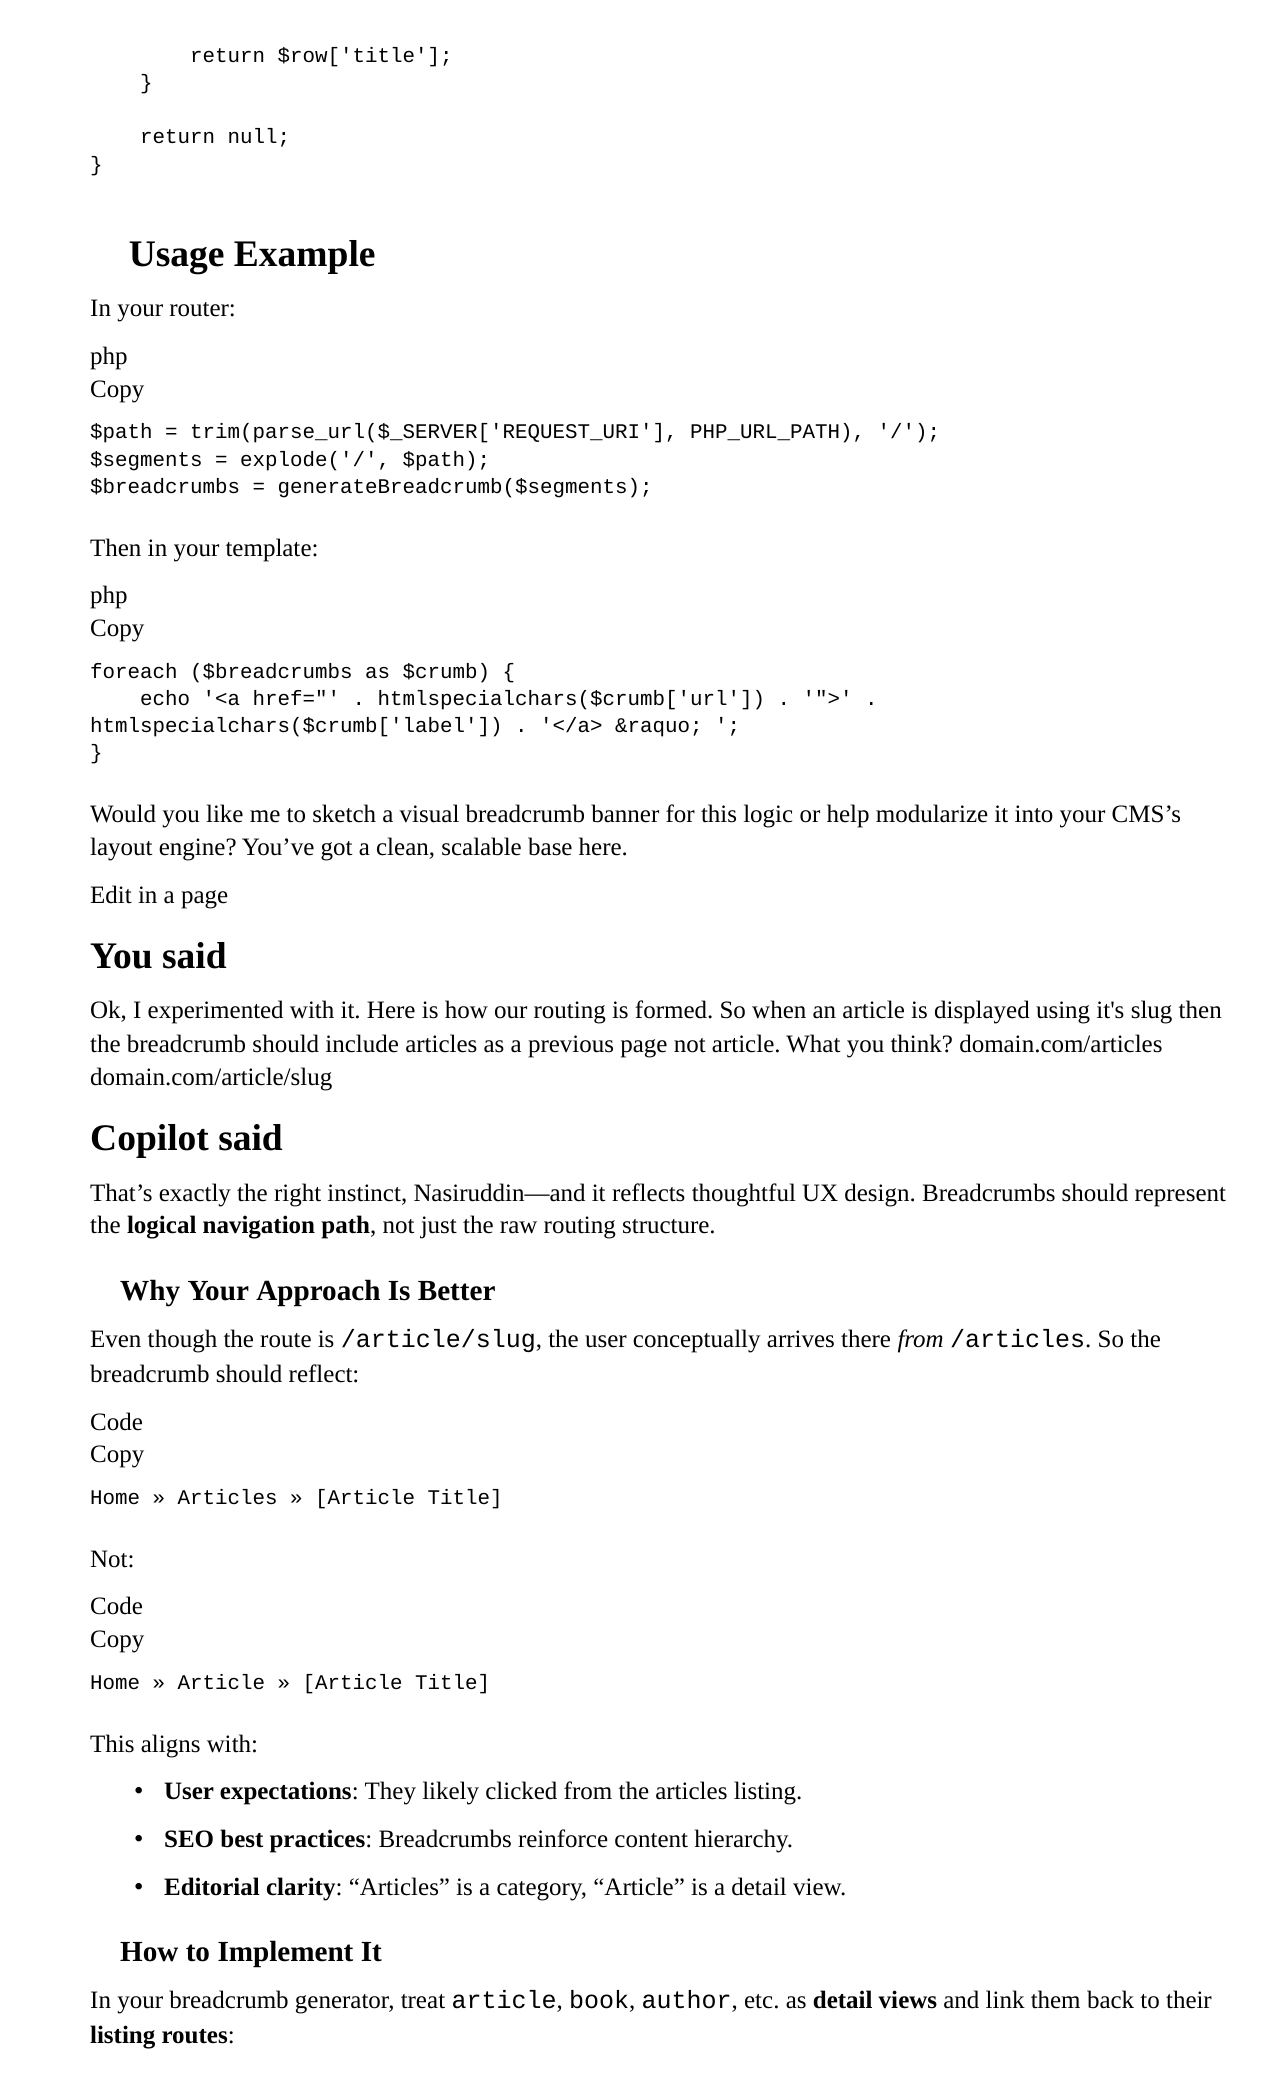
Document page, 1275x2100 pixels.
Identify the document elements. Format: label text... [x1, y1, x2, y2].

text $path = trim(parse_url($_SERVER['REQUEST_URI'], PHP_URL_PATH), '/'); [90, 422, 1230, 445]
list User expectations: They likely clicked from the articles listing. [134, 1776, 1230, 1805]
text php [90, 580, 1230, 609]
list SEO best practices: Breadcrumbs reinforce content hierarchy. [134, 1824, 1230, 1853]
text } [90, 154, 1230, 177]
text echo '<a href="' . htmlspecialchars($crumb['url']) . '">' . htmlspecialchars($crumb['label']) . '</a> &raquo; '; [90, 688, 1230, 739]
text $segments = explode('/', $path); [90, 449, 1230, 472]
text php [90, 341, 1230, 370]
subtitle You said [90, 933, 1230, 977]
text In your breadcrumb generator, treat article, book, author, etc. as detail views and link them back to their listing routes: [90, 1985, 1230, 2049]
text This aligns with: [90, 1729, 1230, 1757]
text return null; [90, 127, 1230, 150]
text foreach ($breadcrumbs as $crumb) { [90, 661, 1230, 684]
text Code [90, 1591, 1230, 1620]
text Edit in a page [90, 880, 1230, 908]
text } [90, 742, 1230, 766]
text That’s exactly the right instinct, Nasiruddin—and it reflects thoughtful UX design. Breadcrumbs should represent the logical navigation path, not just the raw routing structure. [90, 1178, 1230, 1239]
text Home » Article » [Article Title] [90, 1672, 1230, 1696]
text Copy [90, 1624, 1230, 1653]
text Ok, I experimented with it. Here is how our routing is formed. So when an article is displayed using it's slug then the breadcrumb should include articles as a previous page not article. What you think? domain.com/articles domain.com/article/slug [90, 996, 1230, 1090]
text Then in your template: [90, 533, 1230, 561]
text Copy [90, 1439, 1230, 1468]
text In your router: [90, 293, 1230, 322]
text Not: [90, 1544, 1230, 1573]
text Copy [90, 374, 1230, 403]
text } [90, 72, 1230, 96]
text Would you like me to sketch a visual breadcrumb banner for this logic or help modularize it into your CMS’s layout engine? You’ve got a clean, scalable base here. [90, 799, 1230, 861]
text Home » Articles » [Article Title] [90, 1487, 1230, 1511]
text Copy [90, 613, 1230, 642]
text Even though the route is /article/slug, the user conceptually arrives there from /articles. So the breadcrumb should reflect: [90, 1324, 1230, 1388]
subtitle ✅ How to Implement It [90, 1934, 1230, 1967]
subtitle 🧠 Why Your Approach Is Better [90, 1273, 1230, 1306]
text return $row['title']; [90, 45, 1230, 69]
list Editorial clarity: “Articles” is a category, “Article” is a detail view. [134, 1872, 1230, 1900]
subtitle Copilot said [90, 1116, 1230, 1159]
text $breadcrumbs = generateBreadcrumb($segments); [90, 476, 1230, 499]
text Code [90, 1407, 1230, 1435]
subtitle 🧪 Usage Example [90, 231, 1230, 274]
